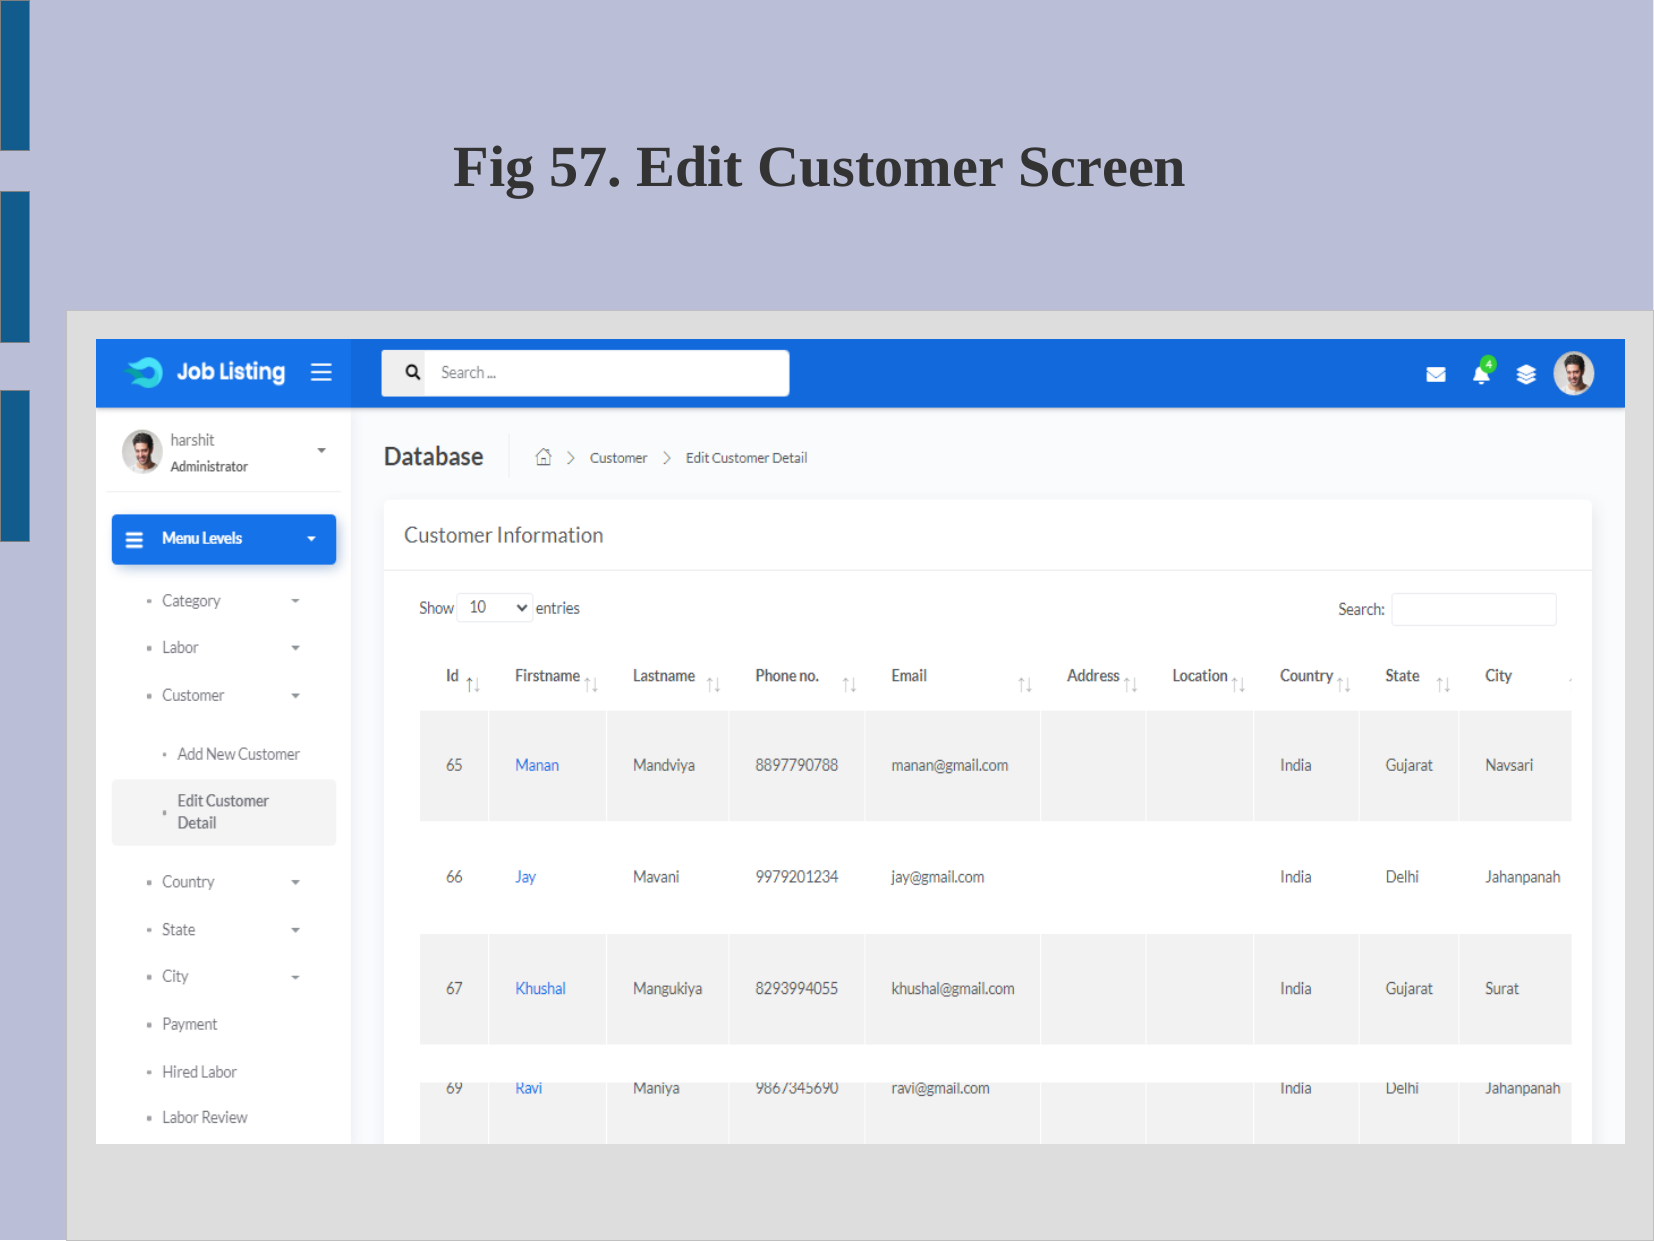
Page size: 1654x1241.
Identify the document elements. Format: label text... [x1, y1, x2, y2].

picture [96, 339, 1625, 1144]
title Fig 57. Edit Customer Screen [121, 62, 1534, 271]
